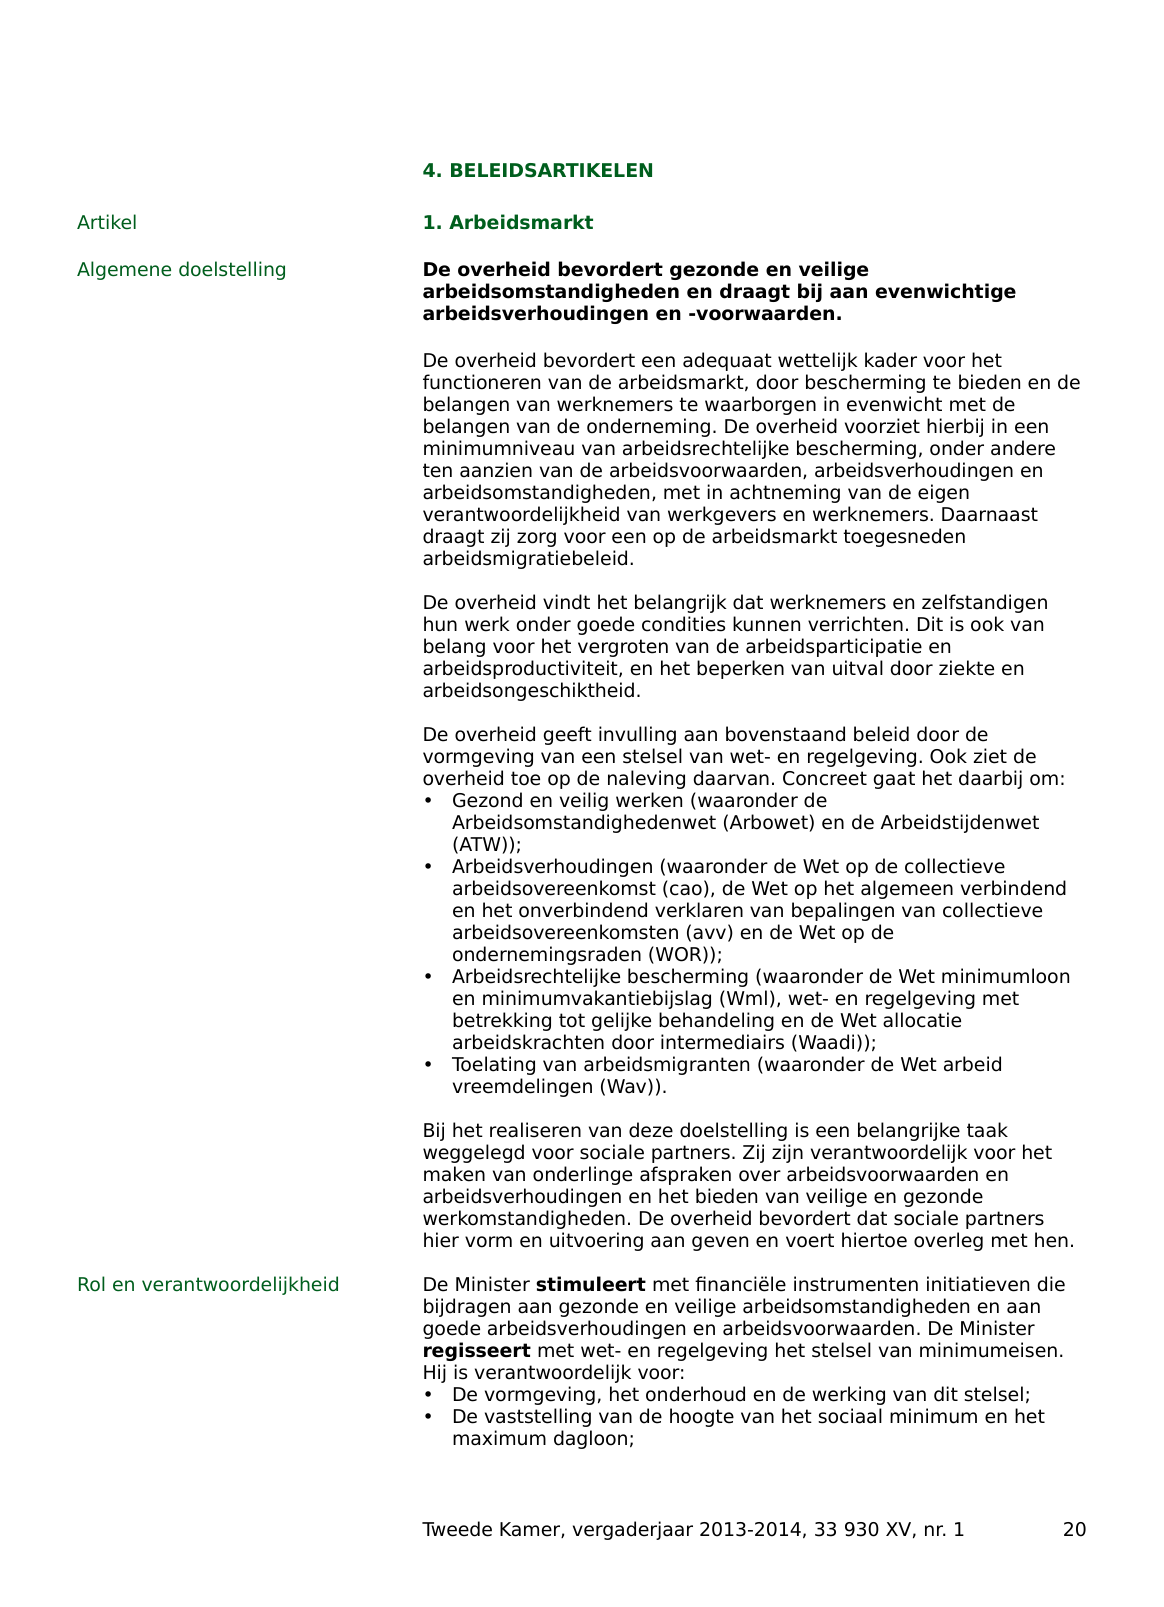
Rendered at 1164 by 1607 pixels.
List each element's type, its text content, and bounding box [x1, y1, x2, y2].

text Artikel [77, 212, 399, 234]
subtitle [77, 234, 399, 242]
text De overheid geeft invulling aan bovenstaand beleid door de vormgeving van een stelsel van wet- en regelgeving. Ook ziet de overheid toe op de naleving daarvan. Concreet gaat het daarbij om: [422, 724, 1087, 790]
text Bij het realiseren van deze doelstelling is een belangrijke taak weggelegd voor sociale partners. Zij zijn verantwoordelijk voor het maken van onderlinge afspraken over arbeidsvoorwaarden en arbeidsverhoudingen en het bieden van veilige en gezonde werkomstandigheden. De overheid bevordert dat sociale partners hier vorm en uitvoering aan geven en voert hiertoe overleg met hen. [422, 1120, 1087, 1252]
text De overheid vindt het belangrijk dat werknemers en zelfstandigen hun werk onder goede condities kunnen verrichten. Dit is ook van belang voor het vergroten van de arbeidsparticipatie en arbeidsproductiviteit, en het beperken van uitval door ziekte en arbeidsongeschiktheid. [422, 592, 1087, 702]
text Algemene doelstelling [77, 259, 399, 281]
subtitle 1. Arbeidsmarkt [422, 212, 1087, 234]
text • Arbeidsverhoudingen (waaronder de Wet op de collectieve arbeidsovereenkomst (cao), de Wet op het algemeen verbindend en het onverbindend verklaren van bepalingen van collectieve arbeidsovereenkomsten (avv) en de Wet op de ondernemingsraden (WOR)); [422, 856, 1087, 966]
text • Arbeidsrechtelijke bescherming (waaronder de Wet minimumloon en minimumvakantiebijslag (Wml), wet- en regelgeving met betrekking tot gelijke behandeling en de Wet allocatie arbeidskrachten door intermediairs (Waadi)); [422, 966, 1087, 1053]
text De Minister stimuleert met financiële instrumenten initiatieven die bijdragen aan gezonde en veilige arbeidsomstandigheden en aan goede arbeidsverhoudingen en arbeidsvoorwaarden. De Minister regisseert met wet- en regelgeving het stelsel van minimumeisen. Hij is verantwoordelijk voor: [422, 1274, 1087, 1384]
subtitle 4. BELEIDSARTIKELEN [422, 160, 1087, 182]
text • Gezond en veilig werken (waaronder de Arbeidsomstandighedenwet (Arbowet) en de Arbeidstijdenwet (ATW)); [422, 790, 1087, 856]
text • De vormgeving, het onderhoud en de werking van dit stelsel; [422, 1384, 1087, 1406]
text • Toelating van arbeidsmigranten (waaronder de Wet arbeid vreemdelingen (Wav)). [422, 1053, 1087, 1097]
subtitle De overheid bevordert gezonde en veilige arbeidsomstandigheden en draagt bij aan evenwichtige arbeidsverhoudingen en -voorwaarden. [422, 259, 1087, 325]
text • De vaststelling van de hoogte van het sociaal minimum en het maximum dagloon; [422, 1406, 1087, 1449]
text Rol en verantwoordelijkheid [77, 1274, 399, 1296]
text De overheid bevordert een adequaat wettelijk kader voor het functioneren van de arbeidsmarkt, door bescherming te bieden en de belangen van werknemers te waarborgen in evenwicht met de belangen van de onderneming. De overheid voorziet hierbij in een minimumniveau van arbeidsrechtelijke bescherming, onder andere ten aanzien van de arbeidsvoorwaarden, arbeidsverhoudingen en arbeidsomstandigheden, met in achtneming van de eigen verantwoordelijkheid van werkgevers en werknemers. Daarnaast draagt zij zorg voor een op de arbeidsmarkt toegesneden arbeidsmigratiebeleid. [422, 350, 1087, 569]
